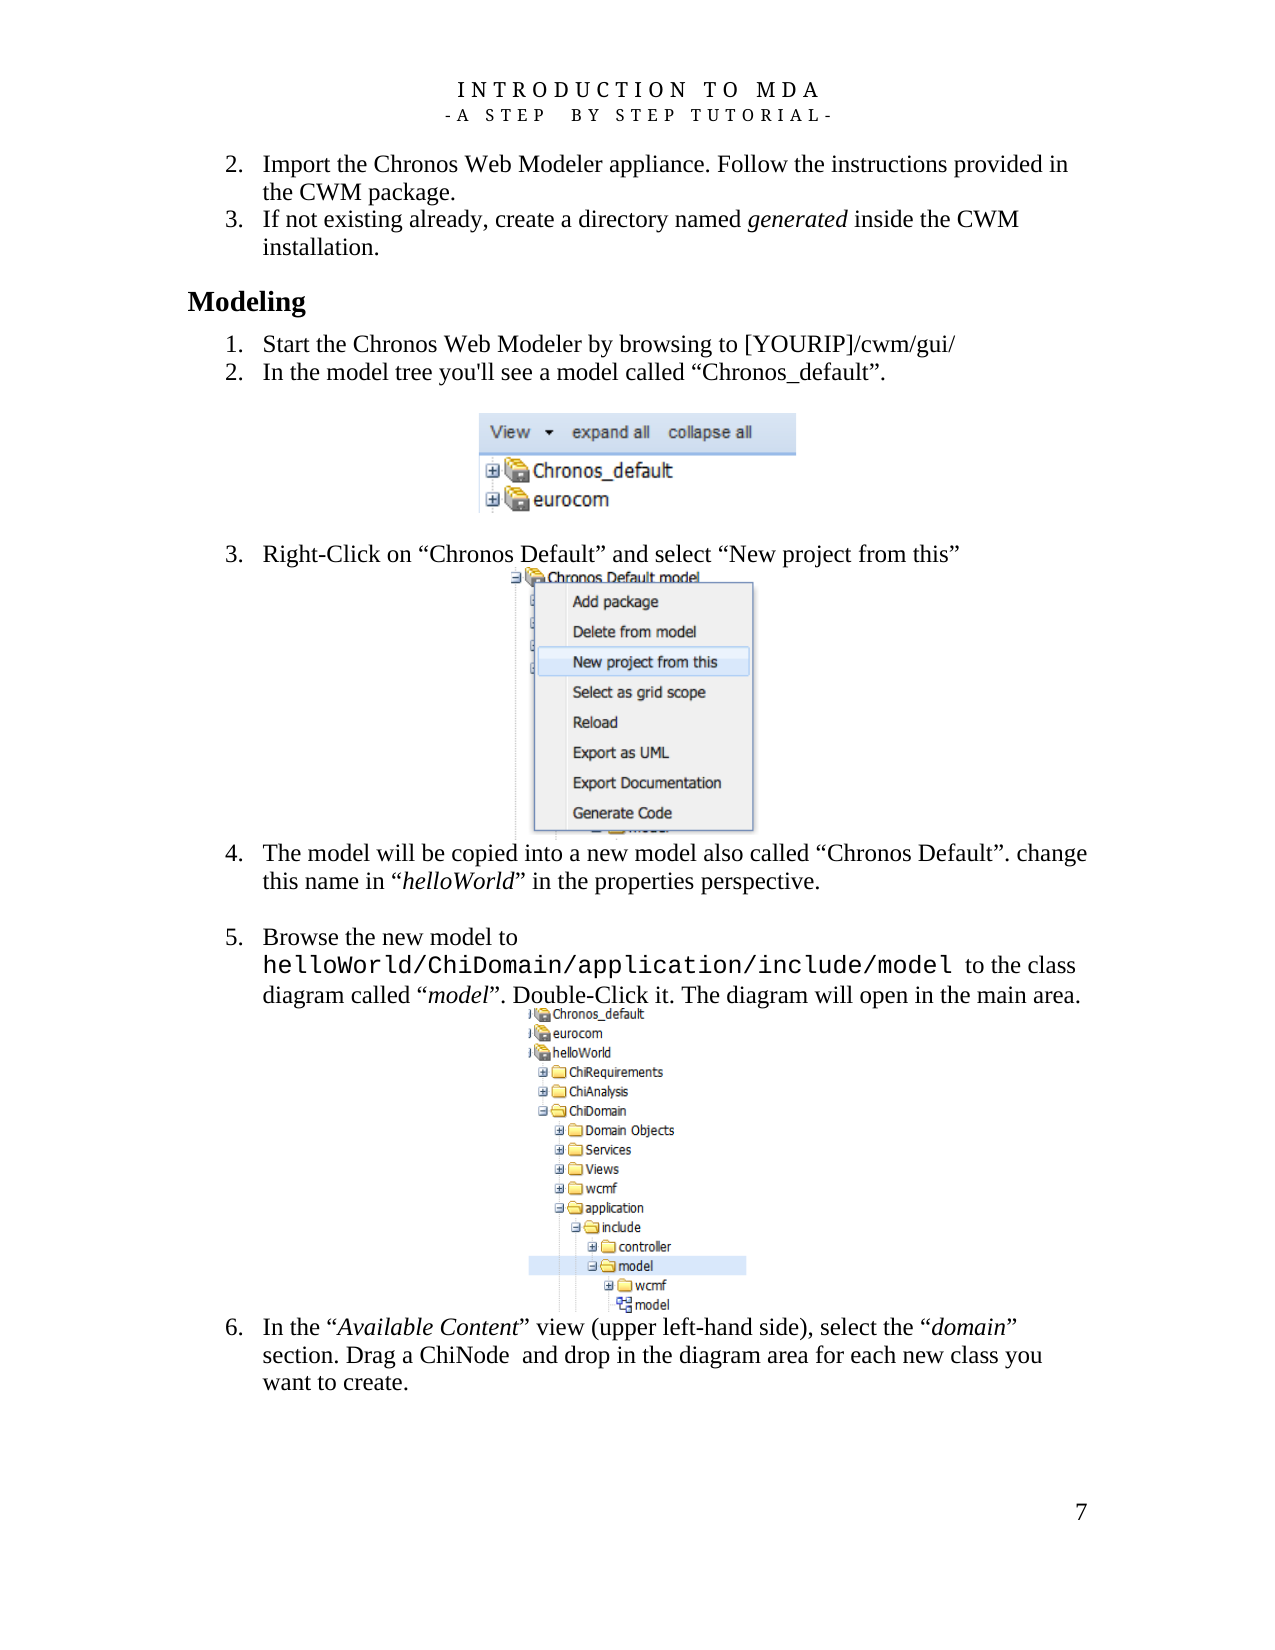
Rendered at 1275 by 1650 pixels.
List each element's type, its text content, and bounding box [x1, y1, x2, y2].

list If not existing already, create a directory named generated inside the CWM installation. [225, 205, 1087, 261]
picture [478, 413, 797, 513]
picture [528, 1008, 747, 1313]
list Browse the new model to helloWorld/ChiDomain/application/include/model to the class diagram called “model”. Double-Click it. The diagram will open in the main area. [225, 923, 1087, 1008]
picture [511, 567, 764, 840]
subtitle Modeling [187, 286, 1087, 318]
list Import the Chronos Web Modeler appliance. Follow the instructions provided in the CWM package. [225, 150, 1087, 205]
list Start the Chronos Web Modeler by browsing to [YOURIP]/cwm/gui/ [225, 331, 1087, 358]
list Right-Click on “Chronos Default” and select “New project from this” [225, 540, 1087, 568]
list The model will be copied into a new model also called “Chronos Default”. change this name in “helloWorld” in the properties perspective. [225, 840, 1087, 895]
list In the “Available Content” view (upper left-hand side), select the “domain” section. Drag a ChiNode and drop in the diagram area for each new class you want to create. [225, 1313, 1087, 1396]
list In the model tree you'll see a model called “Chronos_default”. [225, 358, 1087, 414]
